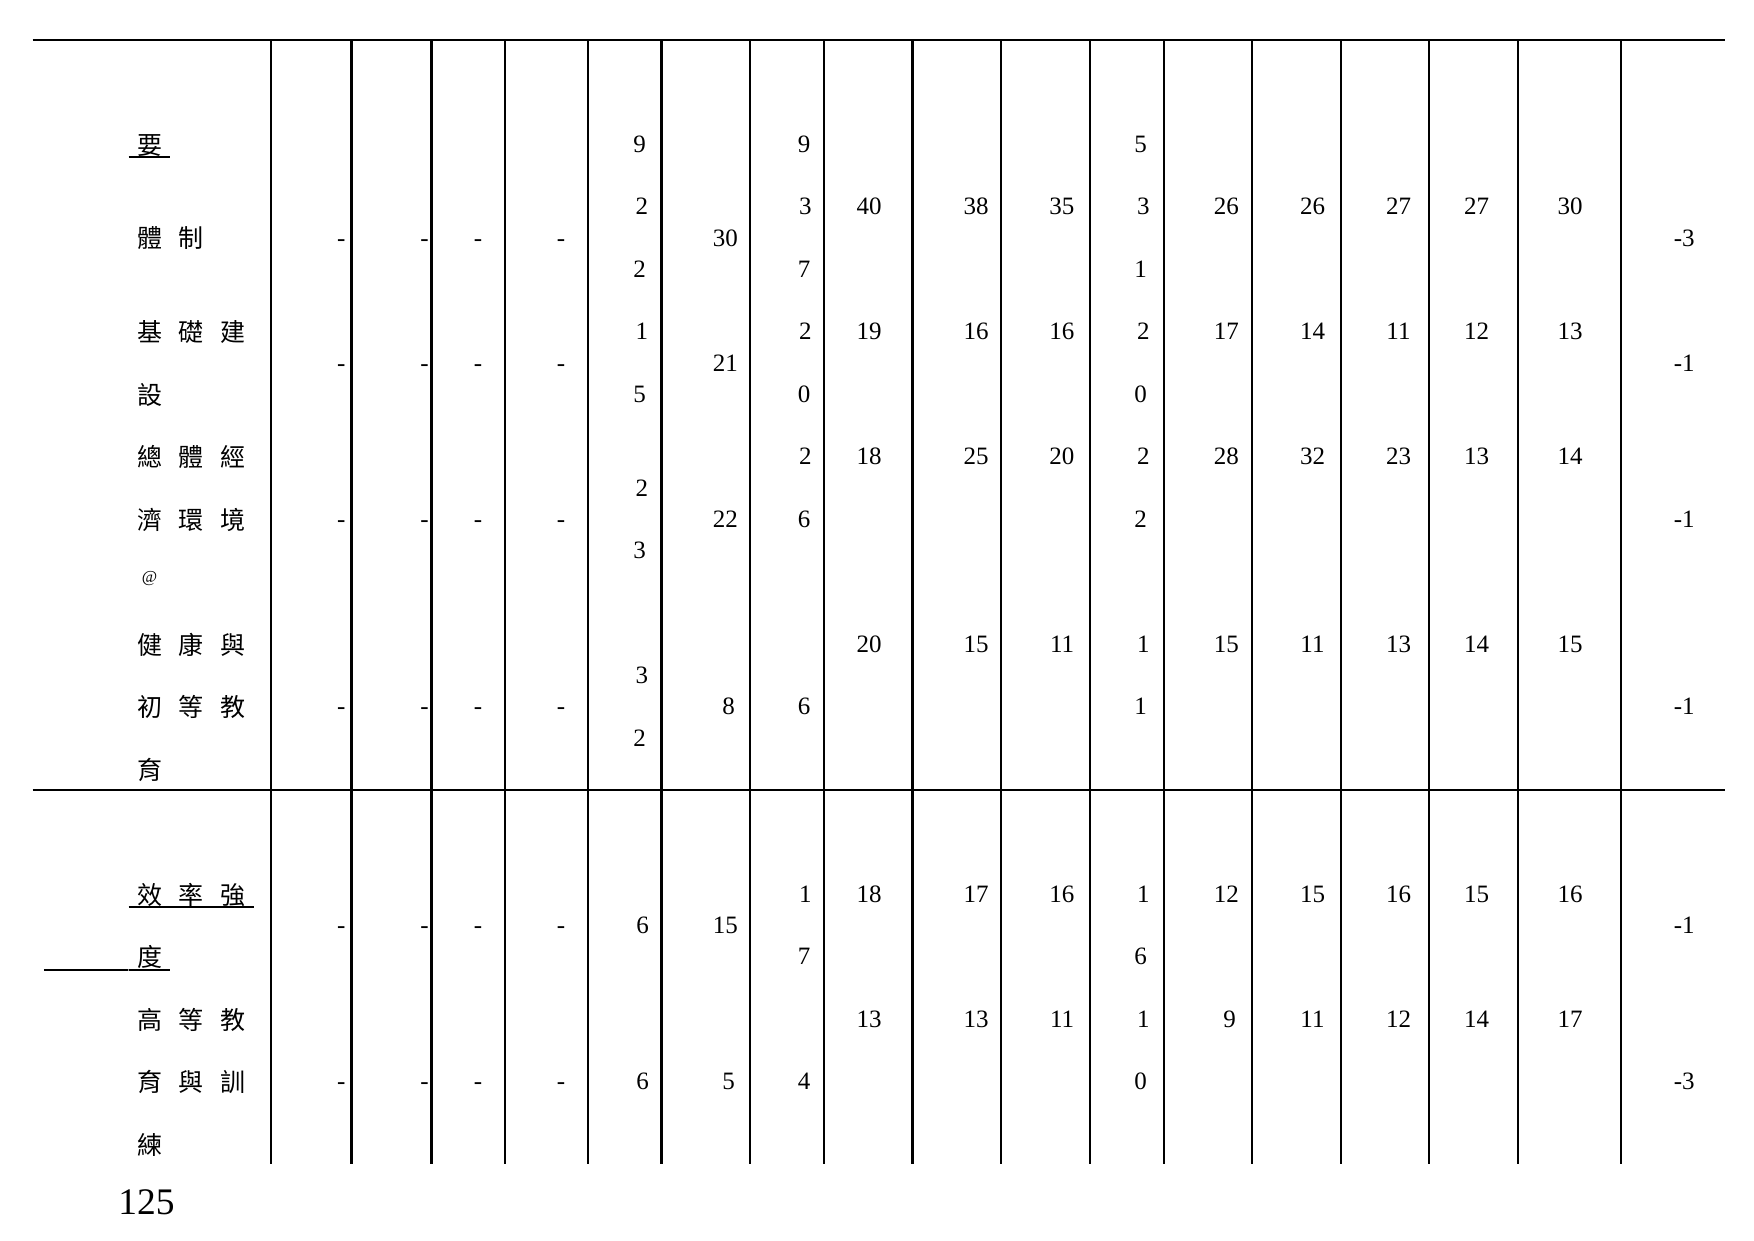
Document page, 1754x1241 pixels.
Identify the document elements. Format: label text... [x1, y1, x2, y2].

table_cell 體制 [33, 164, 270, 289]
table_cell 13 [1430, 414, 1517, 602]
table_cell 18 [825, 414, 911, 602]
table_cell 15 [1253, 791, 1340, 977]
table_cell [1253, 41, 1340, 164]
table_cell 14 [1253, 289, 1340, 414]
table_cell 15 [663, 791, 749, 977]
table_cell [1342, 41, 1428, 164]
table_cell - [506, 289, 587, 414]
table_cell - [433, 602, 504, 789]
table_cell 20 [825, 602, 911, 789]
table_cell - [433, 164, 504, 289]
table_cell 11 [1253, 602, 1340, 789]
table_cell - [272, 977, 350, 1164]
table_cell 17 [1519, 977, 1620, 1164]
table_cell 9 [1165, 977, 1251, 1164]
table_cell - [272, 289, 350, 414]
table_cell 11 [1002, 977, 1089, 1164]
table_cell [1622, 41, 1724, 164]
table_cell 9 [589, 41, 660, 164]
table_cell 11 [1342, 289, 1428, 414]
table_cell [914, 41, 1000, 164]
table_cell 5 [663, 977, 749, 1164]
table_cell 10 [1091, 977, 1163, 1164]
table_cell 20 [751, 289, 823, 414]
table_cell - [433, 414, 504, 602]
table_cell 16 [1002, 791, 1089, 977]
table_cell -1 [1622, 289, 1724, 414]
table_cell 健康與初等教育 [33, 602, 270, 789]
table_cell 16 [1519, 791, 1620, 977]
table_cell 35 [1002, 164, 1089, 289]
table_cell 18 [825, 791, 911, 977]
table_cell 9 [751, 41, 823, 164]
table_cell 19 [825, 289, 911, 414]
table_cell 17 [751, 791, 823, 977]
table_cell 20 [1002, 414, 1089, 602]
table_cell - [272, 791, 350, 977]
table_cell 15 [589, 289, 660, 414]
table_cell [663, 41, 749, 164]
table_cell - [506, 791, 587, 977]
table_cell - [353, 164, 430, 289]
table_cell - [353, 602, 430, 789]
table_cell -3 [1622, 977, 1724, 1164]
table_cell 12 [1430, 289, 1517, 414]
table_cell 20 [1091, 289, 1163, 414]
table_cell 高等教育與訓練 [33, 977, 270, 1164]
table_cell 38 [914, 164, 1000, 289]
table_cell 15 [1519, 602, 1620, 789]
table_cell 6 [589, 977, 660, 1164]
table_cell 23 [1342, 414, 1428, 602]
table_cell 26 [1165, 164, 1251, 289]
table_cell 22 [589, 164, 660, 289]
table_cell 11 [1091, 602, 1163, 789]
table_cell - [272, 602, 350, 789]
table_cell -1 [1622, 791, 1724, 977]
table_cell 16 [1342, 791, 1428, 977]
table_cell 27 [1342, 164, 1428, 289]
table_cell 27 [1430, 164, 1517, 289]
table_cell 16 [1091, 791, 1163, 977]
table_cell 13 [1342, 602, 1428, 789]
table_cell - [353, 791, 430, 977]
table_cell - [506, 164, 587, 289]
table_cell 22 [1091, 414, 1163, 602]
table_cell 6 [751, 602, 823, 789]
table_cell - [353, 977, 430, 1164]
table_cell 26 [751, 414, 823, 602]
table_cell 22 [663, 414, 749, 602]
table_cell 16 [1002, 289, 1089, 414]
table_cell 11 [1002, 602, 1089, 789]
table_cell 32 [1253, 414, 1340, 602]
table_cell 基礎建設 [33, 289, 270, 414]
table_cell - [433, 977, 504, 1164]
table_cell - [506, 977, 587, 1164]
table_cell 要 [33, 41, 270, 164]
table_cell 5 [1091, 41, 1163, 164]
table_cell - [272, 41, 350, 164]
table_cell -1 [1622, 602, 1724, 789]
table_cell 26 [1253, 164, 1340, 289]
table_cell 31 [1091, 164, 1163, 289]
table_cell 32 [589, 602, 660, 789]
table_cell 8 [663, 602, 749, 789]
table_cell 14 [1430, 977, 1517, 1164]
table_cell 11 [1253, 977, 1340, 1164]
table_cell 6 [589, 791, 660, 977]
table_cell 13 [1519, 289, 1620, 414]
table_cell 15 [1430, 791, 1517, 977]
table_cell 37 [751, 164, 823, 289]
table_cell - [353, 41, 430, 164]
table_cell 17 [914, 791, 1000, 977]
table_cell 23 [589, 414, 660, 602]
table_cell 15 [914, 602, 1000, 789]
table_cell 13 [914, 977, 1000, 1164]
table_cell 40 [825, 164, 911, 289]
table_cell - [506, 414, 587, 602]
table_cell 13 [825, 977, 911, 1164]
table_cell 25 [914, 414, 1000, 602]
table_cell - [506, 41, 587, 164]
table_cell [1519, 41, 1620, 164]
table_cell 14 [1430, 602, 1517, 789]
table_cell - [433, 289, 504, 414]
table_cell - [506, 602, 587, 789]
table_cell 21 [663, 289, 749, 414]
table_cell -1 [1622, 414, 1724, 602]
table_cell 12 [1165, 791, 1251, 977]
table_cell - [272, 164, 350, 289]
table_cell 16 [914, 289, 1000, 414]
table_cell 12 [1342, 977, 1428, 1164]
table_cell - [433, 41, 504, 164]
table_cell - [433, 791, 504, 977]
table_cell 效率強度 [33, 791, 270, 977]
table_cell [1430, 41, 1517, 164]
table_cell - [353, 289, 430, 414]
table_cell 14 [1519, 414, 1620, 602]
table_cell 17 [1165, 289, 1251, 414]
table_cell [825, 41, 911, 164]
table_cell 30 [1519, 164, 1620, 289]
table_cell [1002, 41, 1089, 164]
table_cell 4 [751, 977, 823, 1164]
table_cell 30 [663, 164, 749, 289]
table_cell - [272, 414, 350, 602]
table_cell -3 [1622, 164, 1724, 289]
table_cell - [353, 414, 430, 602]
table_cell 15 [1165, 602, 1251, 789]
table_cell [1165, 41, 1251, 164]
table_cell 總體經濟環境@ [33, 414, 270, 602]
table_cell 28 [1165, 414, 1251, 602]
